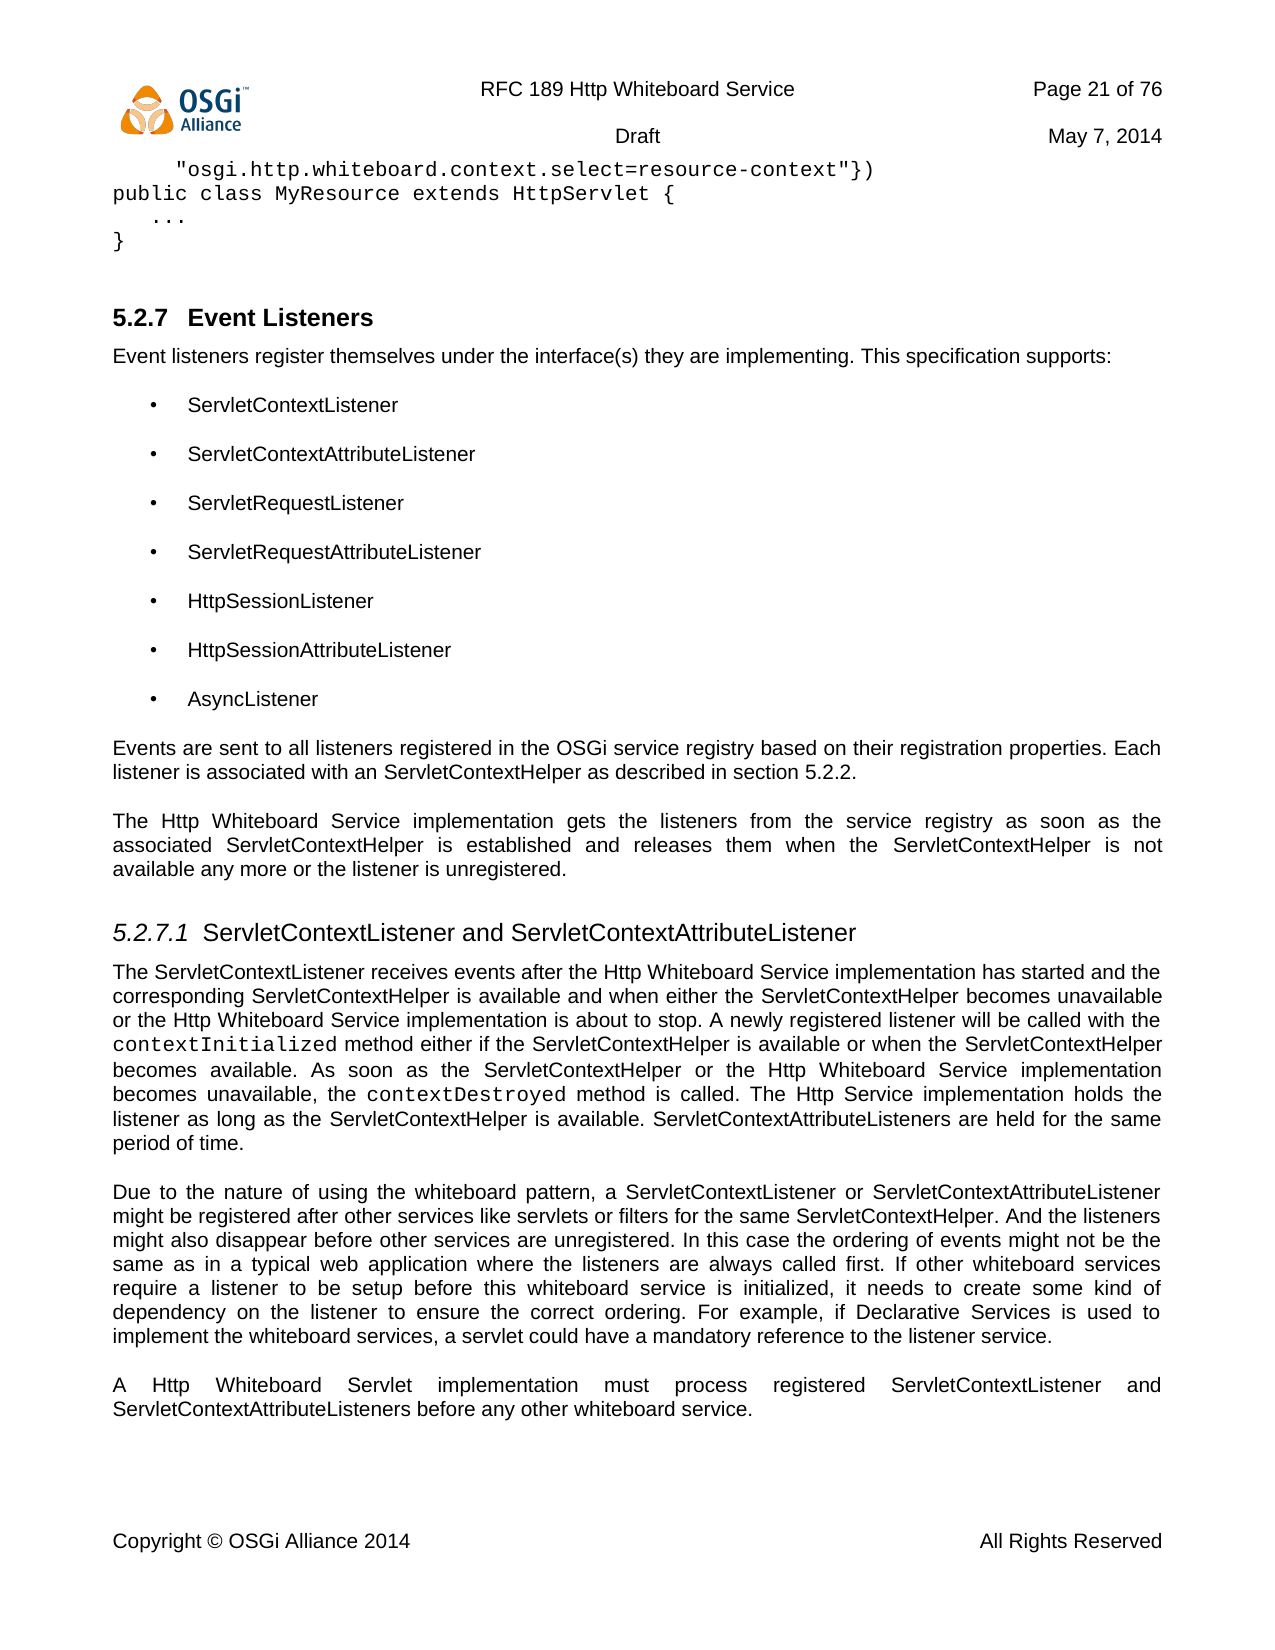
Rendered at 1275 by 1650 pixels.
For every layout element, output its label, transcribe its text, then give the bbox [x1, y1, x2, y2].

text A Http Whiteboard Servlet implementation must process registered ServletContextListener and ServletContextAttributeListeners before any other whiteboard service. [112, 1373, 1162, 1421]
subtitle ServletContextListener and ServletContextAttributeListener [112, 918, 1162, 947]
text "osgi.http.whiteboard.context.select=resource-context"}) [112, 159, 1162, 183]
list ServletRequestListener [150, 491, 1162, 515]
text ... [112, 206, 1162, 230]
text The Http Whiteboard Service implementation gets the listeners from the service registry as soon as the associated ServletContextHelper is established and releases them when the ServletContextHelper is not available any more or the listener is unregistered. [112, 809, 1162, 881]
list AsyncListener [150, 687, 1162, 711]
subtitle Event Listeners [112, 302, 1162, 331]
list ServletContextListener [150, 393, 1162, 417]
picture [113, 78, 257, 142]
text Events are sent to all listeners registered in the OSGi service registry based on their registration properties. Each listener is associated with an ServletContextHelper as described in section 5.2.2. [112, 736, 1162, 784]
list ServletContextAttributeListener [150, 442, 1162, 466]
list HttpSessionAttributeListener [150, 638, 1162, 662]
list ServletRequestAttributeListener [150, 540, 1162, 564]
text } [112, 230, 1162, 253]
text Event listeners register themselves under the interface(s) they are implementing. This specification supports: [112, 344, 1162, 368]
text Due to the nature of using the whiteboard pattern, a ServletContextListener or ServletContextAttributeListener might be registered after other services like servlets or filters for the same ServletContextHelper. And the listeners might also disappear before other services are unregistered. In this case the ordering of events might not be the same as in a typical web application where the listeners are always called first. If other whiteboard services require a listener to be setup before this whiteboard service is initialized, it needs to create some kind of dependency on the listener to ensure the correct ordering. For example, if Declarative Services is used to implement the whiteboard services, a servlet could have a mandatory reference to the listener service. [112, 1180, 1162, 1348]
text public class MyResource extends HttpServlet { [112, 183, 1162, 206]
text The ServletContextListener receives events after the Http Whiteboard Service implementation has started and the corresponding ServletContextHelper is available and when either the ServletContextHelper becomes unavailable or the Http Whiteboard Service implementation is about to stop. A newly registered listener will be called with the contextInitialized method either if the ServletContextHelper is available or when the ServletContextHelper becomes available. As soon as the ServletContextHelper or the Http Whiteboard Service implementation becomes unavailable, the contextDestroyed method is called. The Http Service implementation holds the listener as long as the ServletContextHelper is available. ServletContextAttributeListeners are held for the same period of time. [112, 960, 1162, 1155]
list HttpSessionListener [150, 589, 1162, 613]
